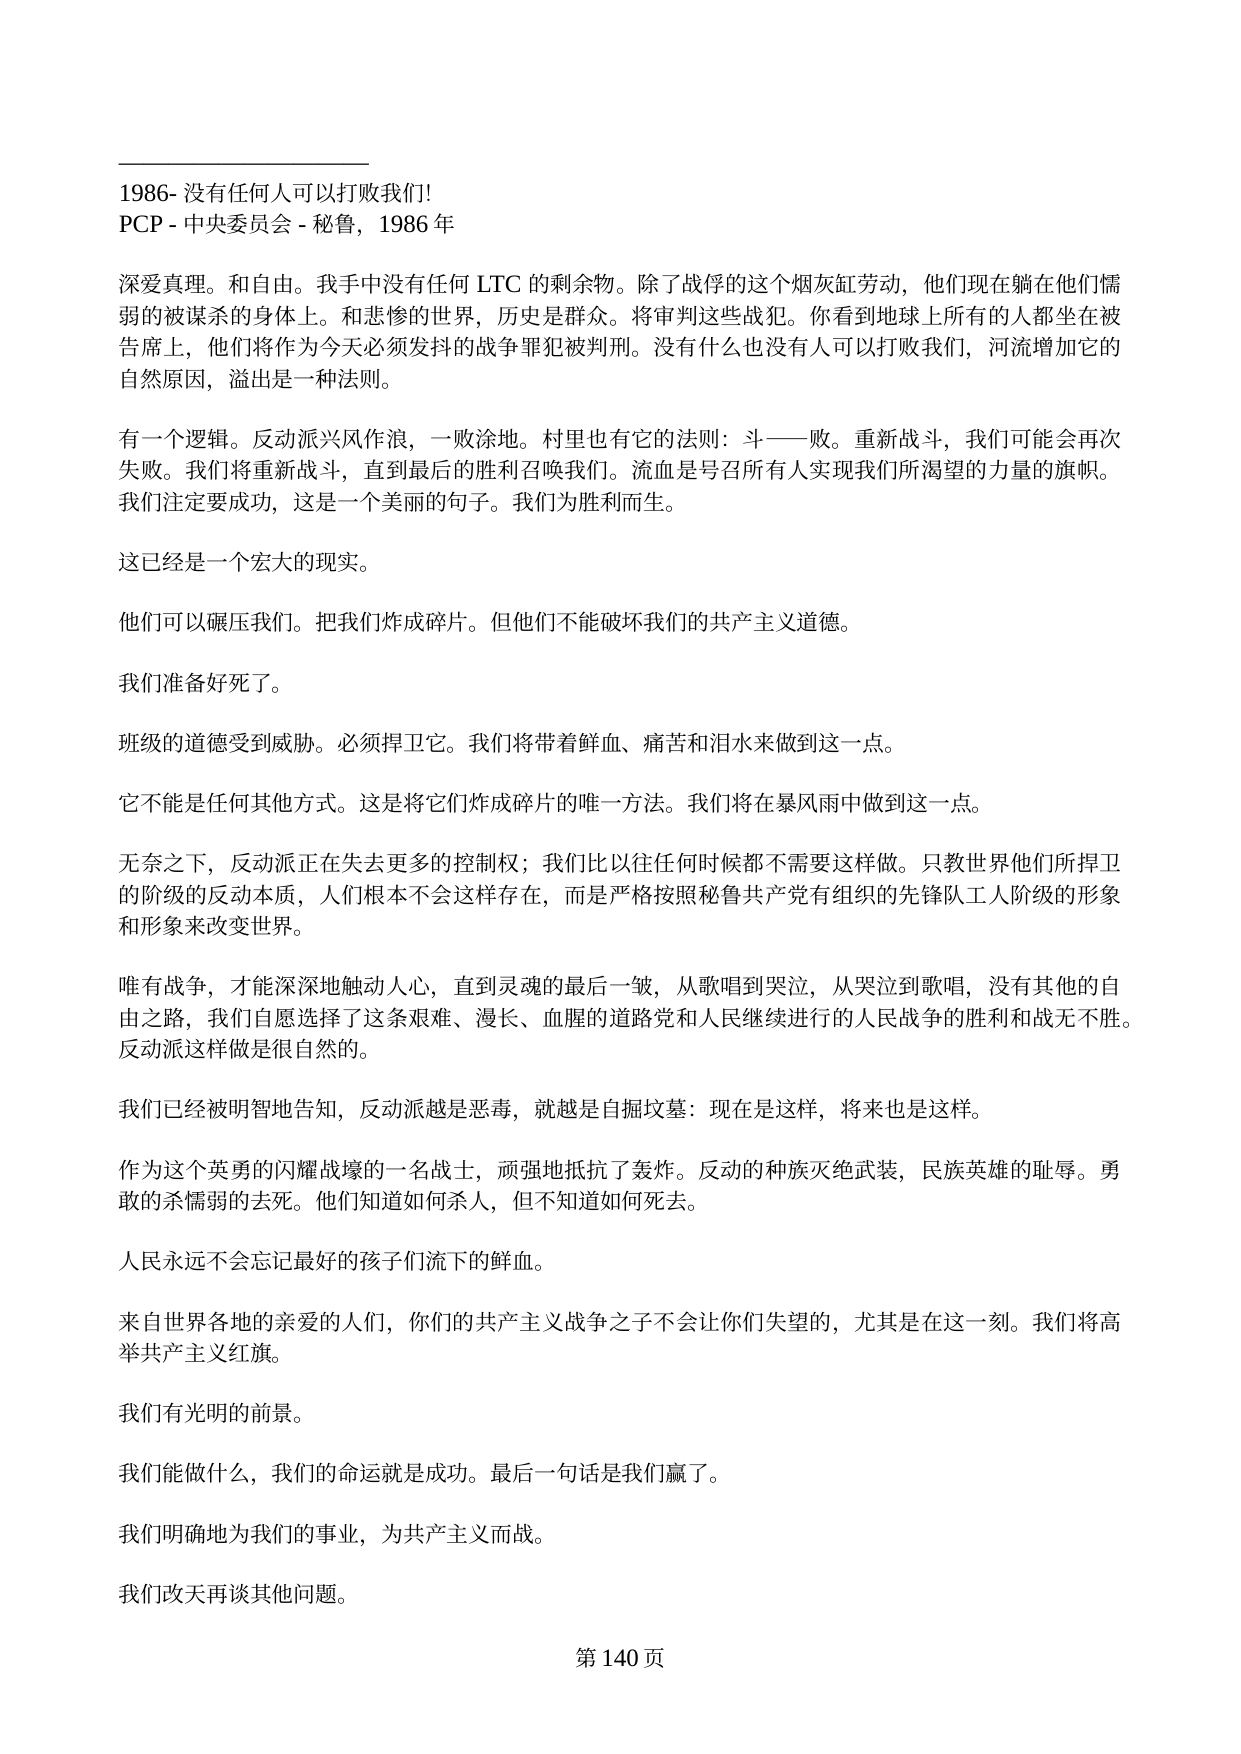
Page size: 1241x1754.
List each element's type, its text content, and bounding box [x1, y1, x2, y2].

text 来自世界各地的亲爱的人们，你们的共产主义战争之子不会让你们失望的，尤其是在这一刻。我们将高举共产主义红旗。 [118, 1305, 1122, 1368]
text PCP - 中央委员会 - 秘鲁，1986年 [118, 207, 1122, 239]
text 班级的道德受到威胁。必须捍卫它。我们将带着鲜血、痛苦和泪水来做到这一点。 [118, 726, 1122, 757]
text 他们可以碾压我们。把我们炸成碎片。但他们不能破坏我们的共产主义道德。 [118, 606, 1122, 637]
text 我们明确地为我们的事业，为共产主义而战。 [118, 1517, 1122, 1548]
text 我们能做什么，我们的命运就是成功。最后一句话是我们赢了。 [118, 1457, 1122, 1488]
text 我们有光明的前景。 [118, 1396, 1122, 1428]
text 我们已经被明智地告知，反动派越是恶毒，就越是自掘坟墓：现在是这样，将来也是这样。 [118, 1093, 1122, 1124]
text 人民永远不会忘记最好的孩子们流下的鲜血。 [118, 1244, 1122, 1276]
text 深爱真理。和自由。我手中没有任何 LTC 的剩余物。除了战俘的这个烟灰缸劳动，他们现在躺在他们懦弱的被谋杀的身体上。和悲惨的世界，历史是群众。将审判这些战犯。你看到地球上所有的人都坐在被告席上，他们将作为今天必须发抖的战争罪犯被判刑。没有什么也没有人可以打败我们，河流增加它的自然原因，溢出是一种法则。 [118, 268, 1122, 393]
text 这已经是一个宏大的现实。 [118, 545, 1122, 577]
text 我们改天再谈其他问题。 [118, 1577, 1122, 1608]
text 它不能是任何其他方式。这是将它们炸成碎片的唯一方法。我们将在暴风雨中做到这一点。 [118, 786, 1122, 818]
text 作为这个英勇的闪耀战壕的一名战士，顽强地抵抗了轰炸。反动的种族灭绝武装，民族英雄的耻辱。勇敢的杀懦弱的去死。他们知道如何杀人，但不知道如何死去。 [118, 1153, 1122, 1216]
text 有一个逻辑。反动派兴风作浪，一败涂地。村里也有它的法则：斗——败。重新战斗，我们可能会再次失败。我们将重新战斗，直到最后的胜利召唤我们。流血是号召所有人实现我们所渴望的力量的旗帜。我们注定要成功，这是一个美丽的句子。我们为胜利而生。 [118, 422, 1122, 517]
text —————————— [118, 147, 1122, 176]
text 唯有战争，才能深深地触动人心，直到灵魂的最后一皱，从歌唱到哭泣，从哭泣到歌唱，没有其他的自由之路，我们自愿选择了这条艰难、漫长、血腥的道路党和人民继续进行的人民战争的胜利和战无不胜。反动派这样做是很自然的。 [118, 969, 1122, 1064]
text 1986- 没有任何人可以打败我们！ [118, 176, 1122, 207]
text 无奈之下，反动派正在失去更多的控制权；我们比以往任何时候都不需要这样做。只教世界他们所捍卫的阶级的反动本质，人们根本不会这样存在，而是严格按照秘鲁共产党有组织的先锋队工人阶级的形象和形象来改变世界。 [118, 846, 1122, 941]
text 我们准备好死了。 [118, 666, 1122, 697]
